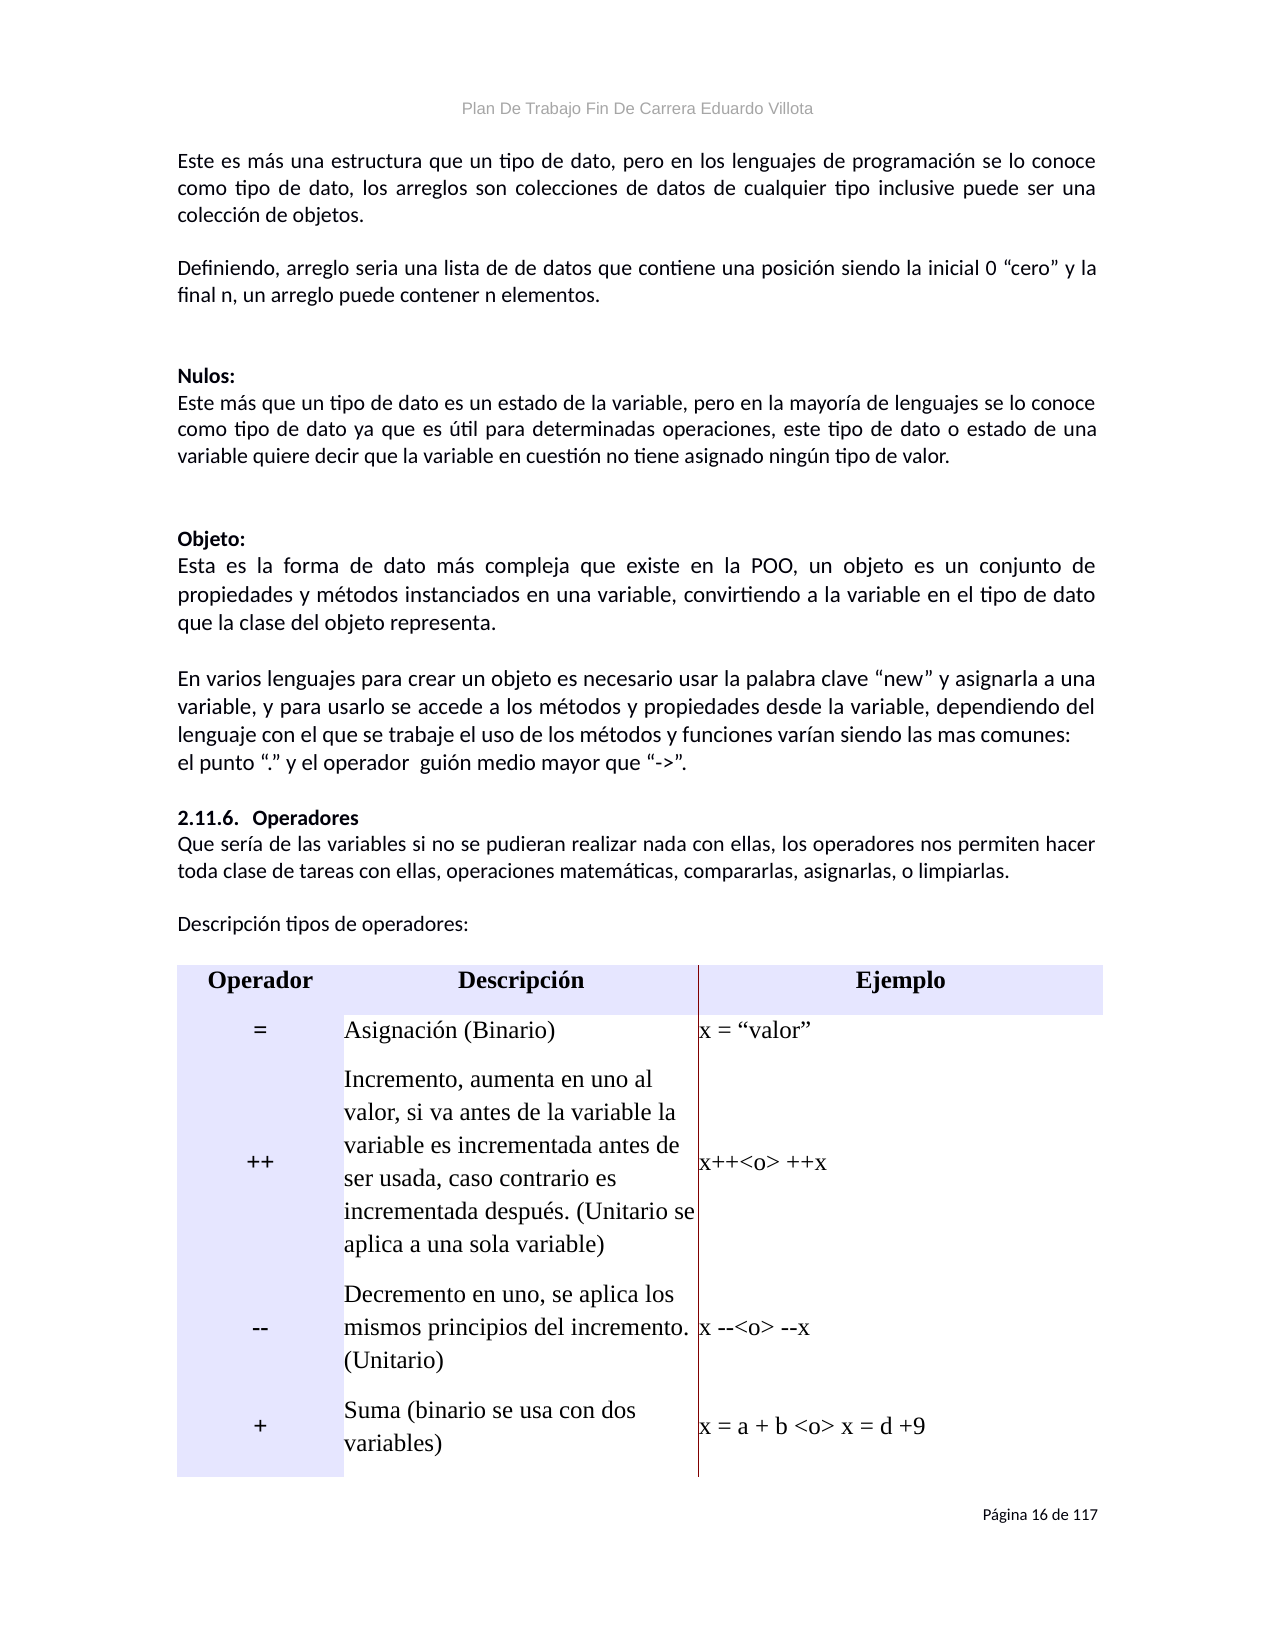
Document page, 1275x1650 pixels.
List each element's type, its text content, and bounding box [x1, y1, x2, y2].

text el punto “.” y el operador guión medio mayor que “->”. [177, 748, 1098, 776]
text 2.11.6. Operadores [177, 804, 1098, 831]
text En varios lenguajes para crear un objeto es necesario usar la palabra clave “new” y asignarla a una variable, y para usarlo se accede a los métodos y propiedades desde la variable, dependiendo del lenguaje con el que se trabaje el uso de los métodos y funciones varían siendo las mas comunes: [177, 664, 1098, 748]
text Que sería de las variables si no se pudieran realizar nada con ellas, los operadores nos permiten hacer toda clase de tareas con ellas, operaciones matemáticas, compararlas, asignarlas, o limpiarlas. [177, 831, 1098, 884]
text Definiendo, arreglo seria una lista de de datos que contiene una posición siendo la inicial 0 “cero” y la final n, un arreglo puede contener n elementos. [177, 254, 1098, 308]
text Objeto: [177, 525, 1098, 552]
table_cell + [177, 1395, 344, 1477]
table_cell x = a + b <o> x = d +9 [699, 1395, 1103, 1477]
table_cell x = “valor” [699, 1015, 1103, 1064]
table_cell Decremento en uno, se aplica los mismos principios del incremento. (Unitario) [344, 1279, 698, 1395]
table_cell ++ [177, 1064, 344, 1279]
text Nulos: [177, 362, 1098, 389]
text Este más que un tipo de dato es un estado de la variable, pero en la mayoría de lenguajes se lo conoce como tipo de dato ya que es útil para determinadas operaciones, este tipo de dato o estado de una variable quiere decir que la variable en cuestión no tiene asignado ningún tipo de valor. [177, 389, 1098, 469]
table_cell Suma (binario se usa con dos variables) [344, 1395, 698, 1477]
text Descripción tipos de operadores: [177, 911, 1098, 937]
table_cell x++<o> ++x [699, 1064, 1103, 1279]
table_cell = [177, 1015, 344, 1064]
table_header Ejemplo [699, 965, 1103, 1015]
table_cell x --<o> --x [699, 1279, 1103, 1395]
table_header Operador [177, 965, 344, 1015]
table_cell -- [177, 1279, 344, 1395]
text Esta es la forma de dato más compleja que existe en la POO, un objeto es un conjunto de propiedades y métodos instanciados en una variable, convirtiendo a la variable en el tipo de dato que la clase del objeto representa. [177, 552, 1098, 636]
table_cell Asignación (Binario) [344, 1015, 698, 1064]
text Este es más una estructura que un tipo de dato, pero en los lenguajes de programación se lo conoce como tipo de dato, los arreglos son colecciones de datos de cualquier tipo inclusive puede ser una colección de objetos. [177, 148, 1098, 228]
table_cell Incremento, aumenta en uno al valor, si va antes de la variable la variable es incrementada antes de ser usada, caso contrario es incrementada después. (Unitario se aplica a una sola variable) [344, 1064, 698, 1279]
table_header Descripción [344, 965, 698, 1015]
